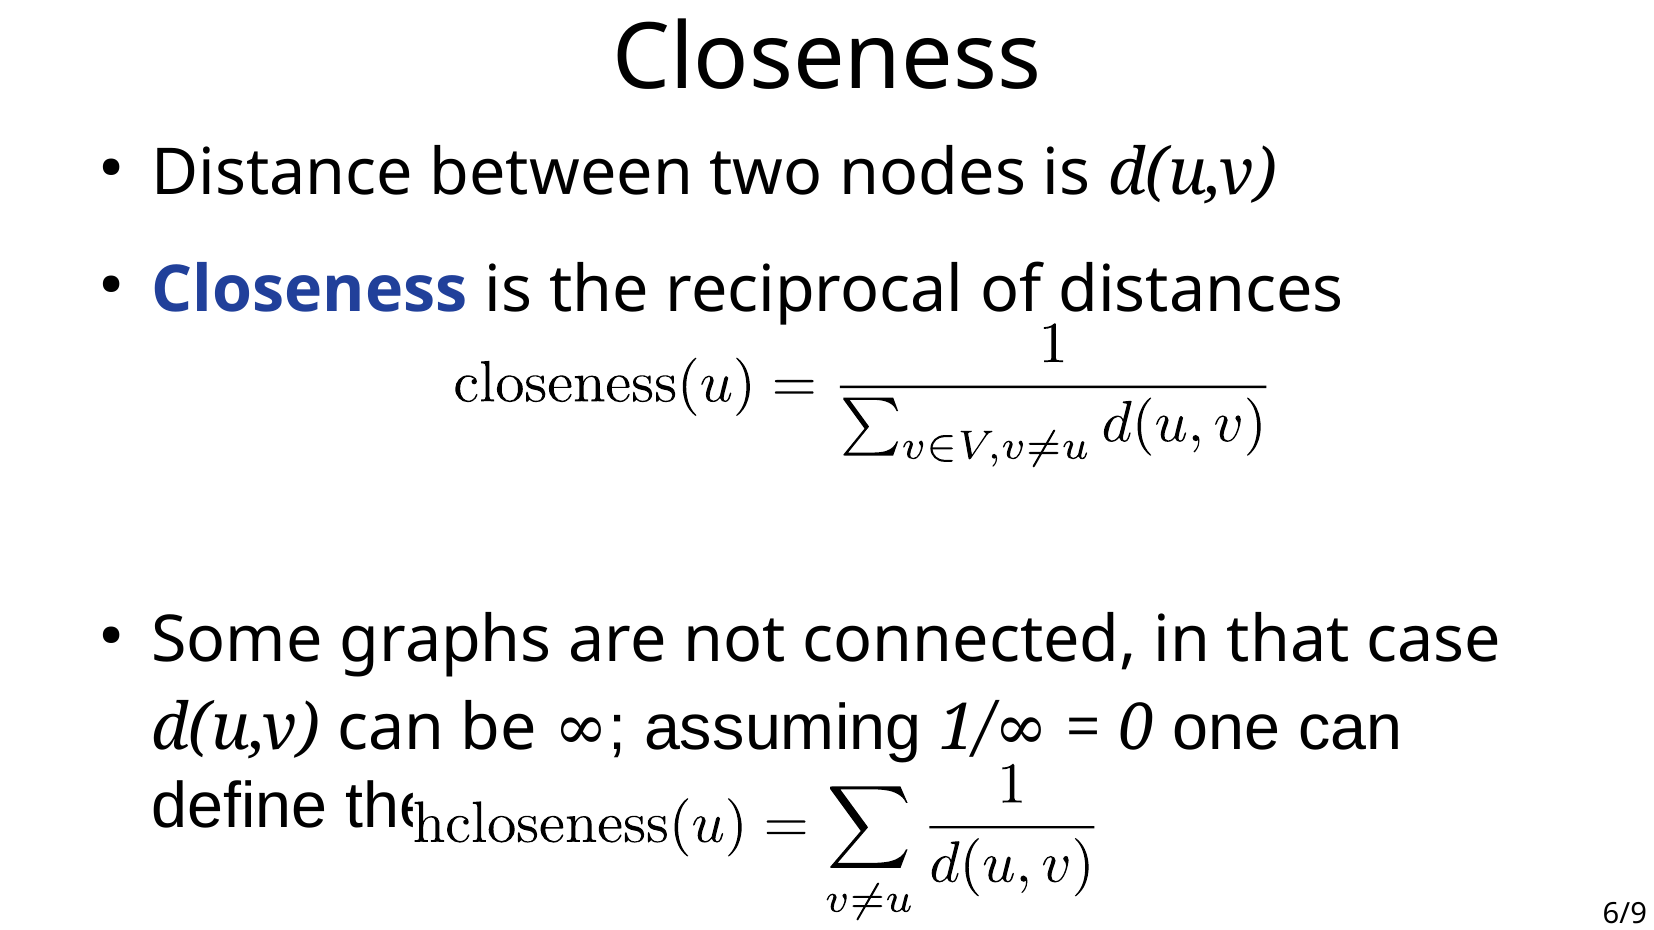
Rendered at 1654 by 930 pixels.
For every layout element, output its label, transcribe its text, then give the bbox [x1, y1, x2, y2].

title Closeness [82, 2, 1571, 105]
list Distance between two nodes is d(u,v) Closeness is the reciprocal of distances Some graphs are not connected, in that case d(u,v) can be ∞; assuming 1/∞ = 0 one can define the harmonic closeness: [82, 124, 1571, 845]
text_box [412, 763, 1095, 921]
text_box [453, 323, 1267, 468]
